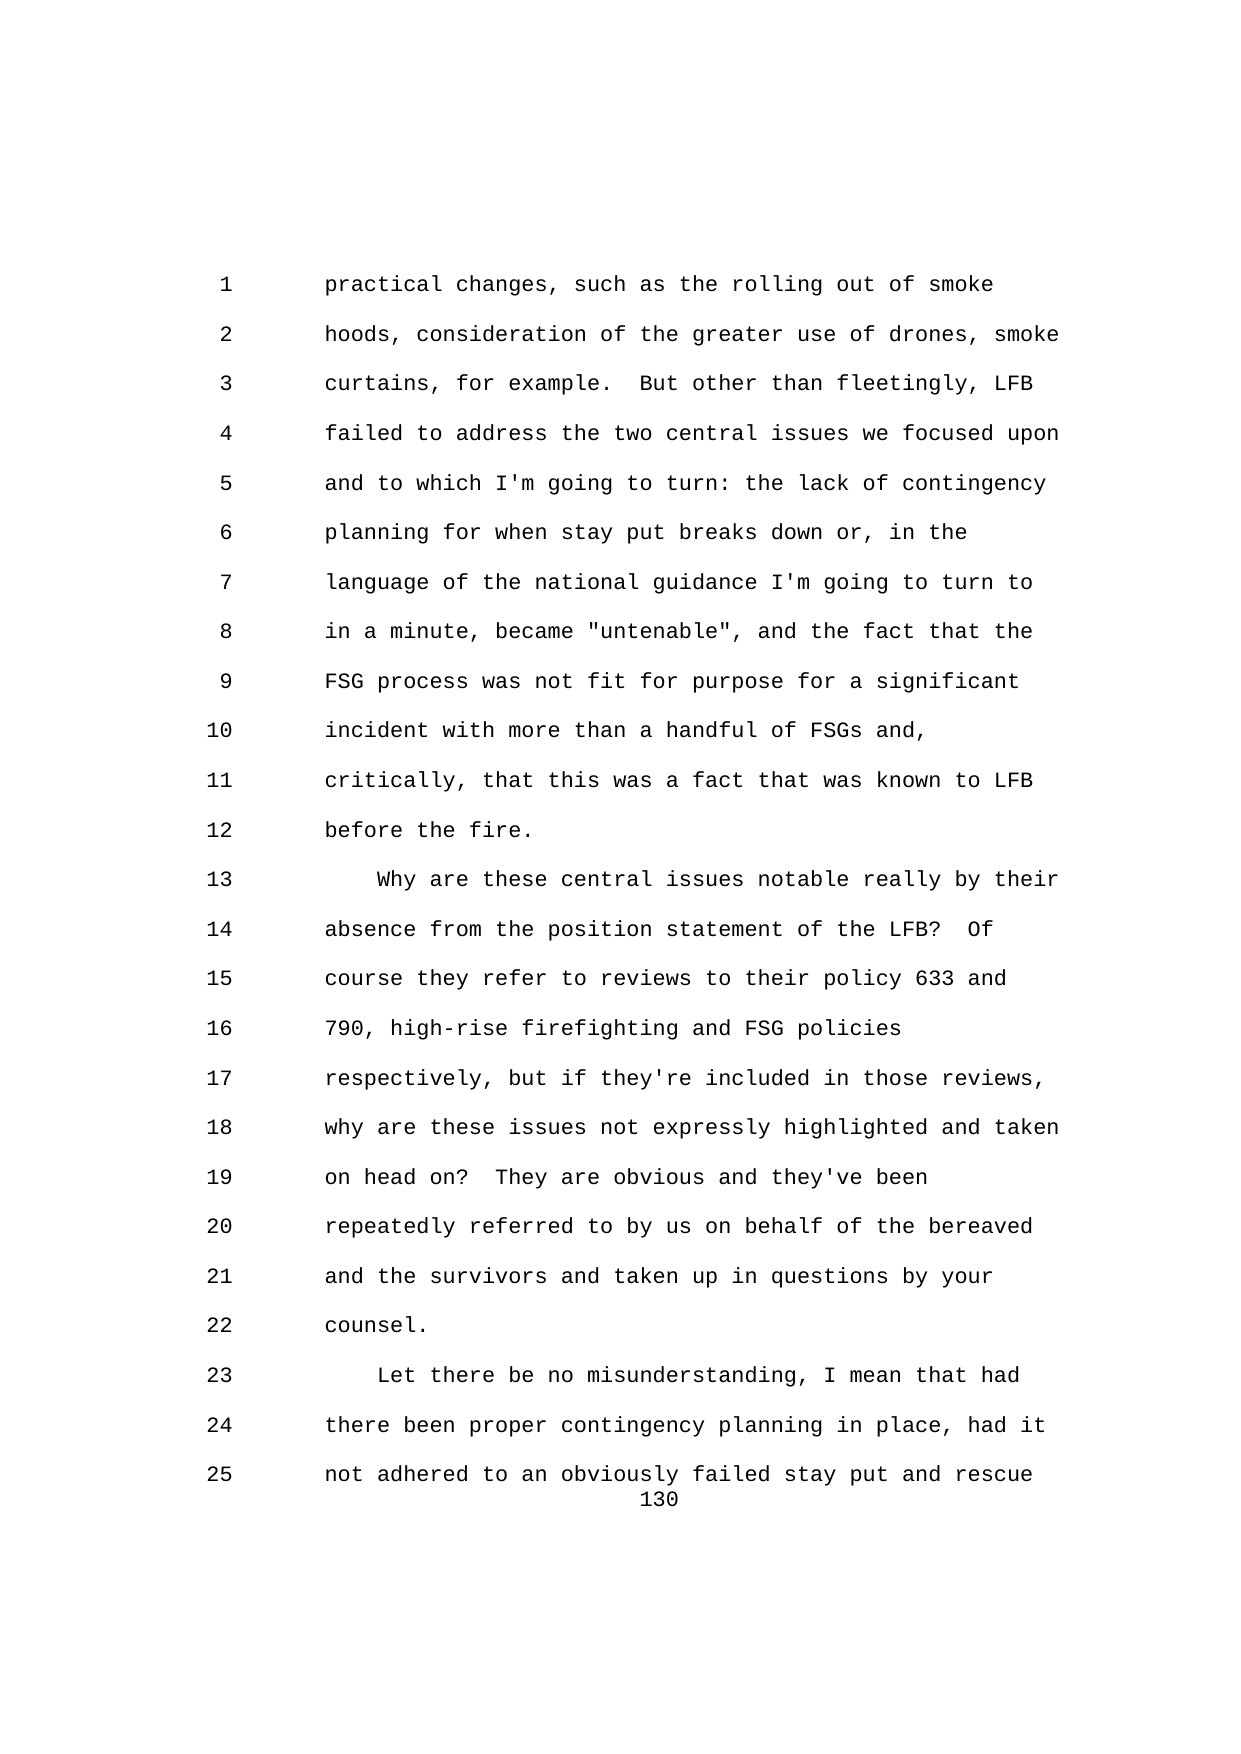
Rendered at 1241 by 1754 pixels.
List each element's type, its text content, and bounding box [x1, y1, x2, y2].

text 19 on head on? They are obvious and they've been [75, 1166, 1165, 1191]
text 20 repeatedly referred to by us on behalf of the bereaved [75, 1215, 1165, 1240]
text 22 counsel. [75, 1314, 1165, 1339]
text 10 incident with more than a handful of FSGs and, [75, 719, 1165, 744]
text 1 practical changes, such as the rolling out of smoke [75, 273, 1165, 298]
text 8 in a minute, became "untenable", and the fact that the [75, 620, 1165, 645]
text 13 Why are these central issues notable really by their [75, 868, 1165, 893]
text 18 why are these issues not expressly highlighted and taken [75, 1116, 1165, 1141]
text 16 790, high-rise firefighting and FSG policies [75, 1017, 1165, 1042]
text 21 and the survivors and taken up in questions by your [75, 1265, 1165, 1290]
text 11 critically, that this was a fact that was known to LFB [75, 769, 1165, 794]
text 130 [75, 1488, 1165, 1513]
text 23 Let there be no misunderstanding, I mean that had [75, 1364, 1165, 1389]
text 14 absence from the position statement of the LFB? Of [75, 918, 1165, 943]
text 6 planning for when stay put breaks down or, in the [75, 521, 1165, 546]
text 2 hoods, consideration of the greater use of drones, smoke [75, 323, 1165, 348]
text 24 there been proper contingency planning in place, had it [75, 1414, 1165, 1438]
text 5 and to which I'm going to turn: the lack of contingency [75, 472, 1165, 496]
text 9 FSG process was not fit for purpose for a significant [75, 670, 1165, 695]
text 15 course they refer to reviews to their policy 633 and [75, 967, 1165, 992]
text 17 respectively, but if they're included in those reviews, [75, 1067, 1165, 1091]
text 25 not adhered to an obviously failed stay put and rescue [75, 1463, 1165, 1488]
text 12 before the fire. [75, 819, 1165, 843]
text 4 failed to address the two central issues we focused upon [75, 422, 1165, 447]
text 3 curtains, for example. But other than fleetingly, LFB [75, 372, 1165, 397]
text 7 language of the national guidance I'm going to turn to [75, 571, 1165, 596]
